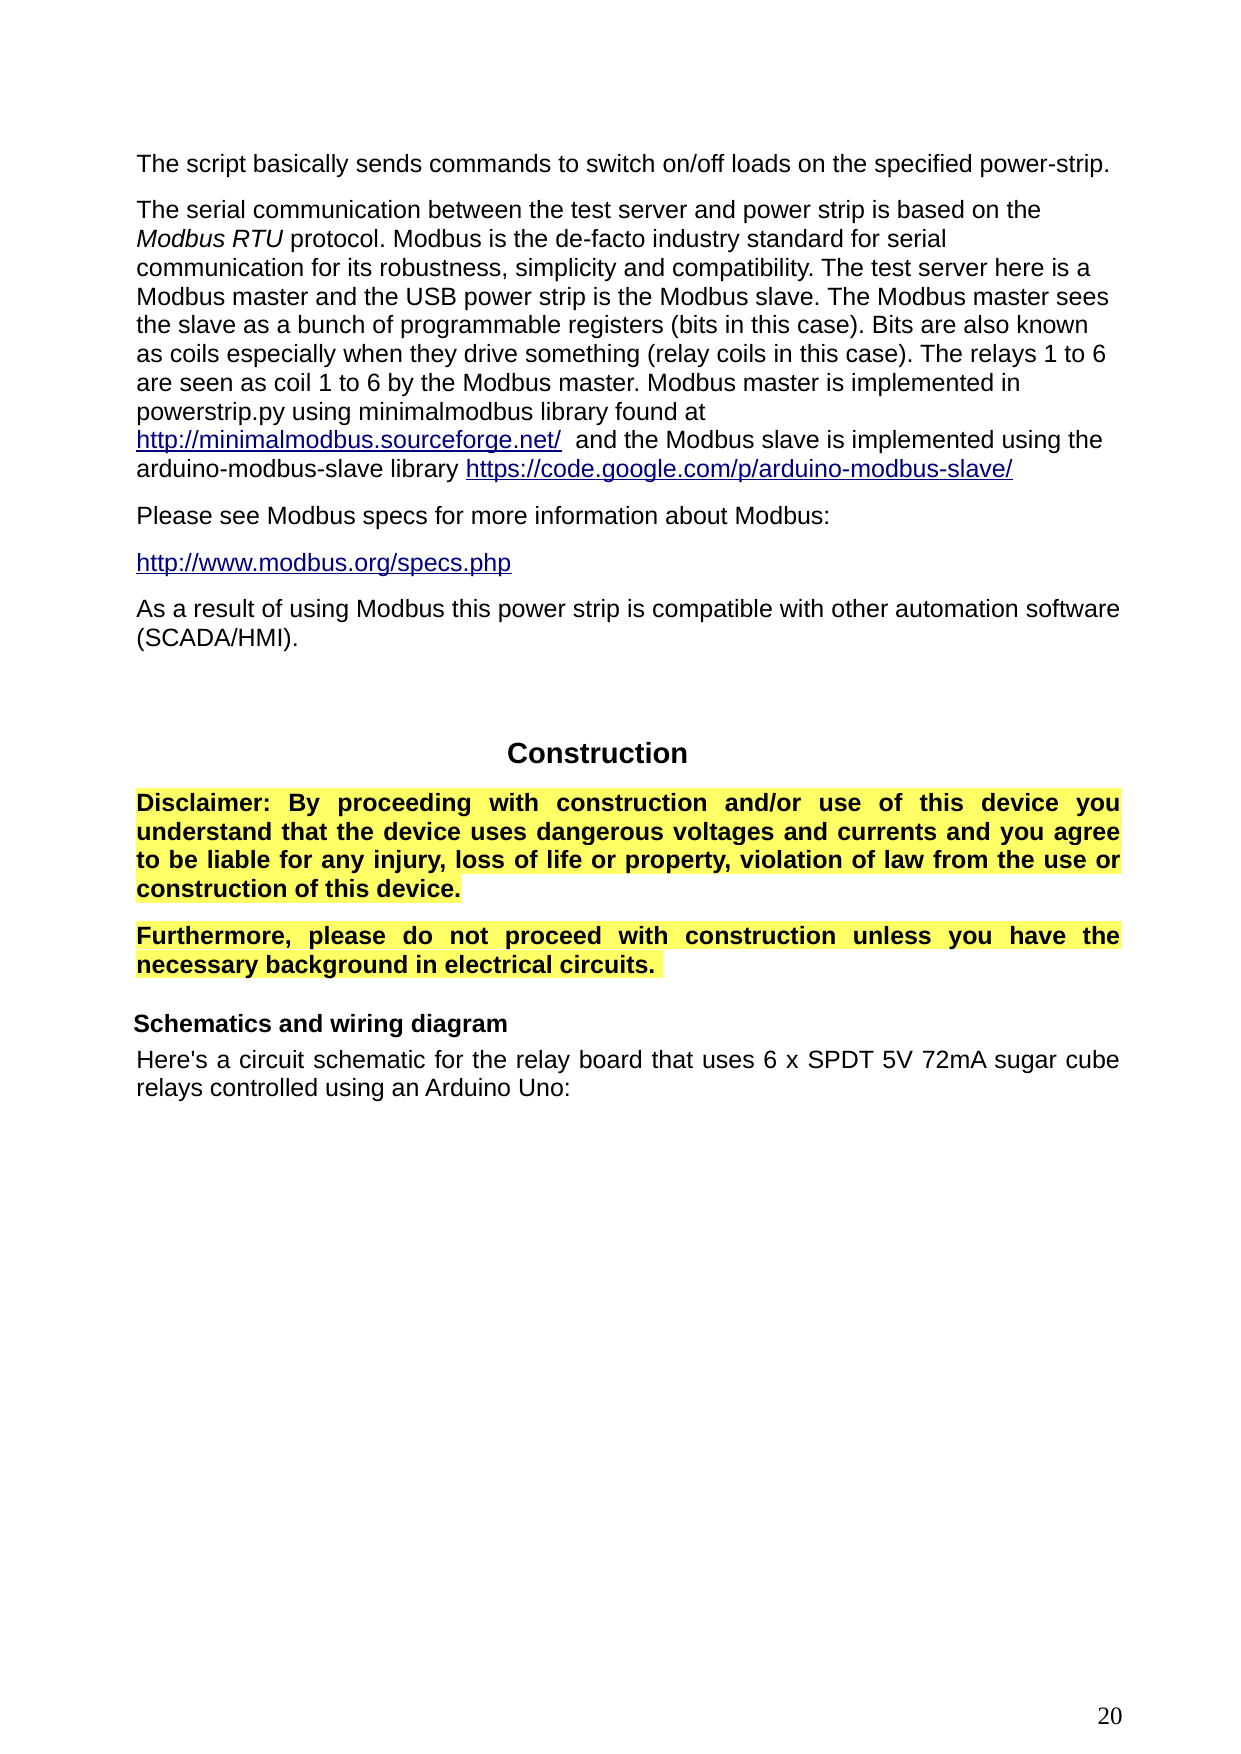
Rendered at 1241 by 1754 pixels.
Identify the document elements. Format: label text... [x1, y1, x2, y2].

text Disclaimer: By proceeding with construction and/or use of this device you understand that the device uses dangerous voltages and currents and you agree to be liable for any injury, loss of life or property, violation of law from the use or construction of this device. [136, 788, 1122, 903]
text Furthermore, please do not proceed with construction unless you have the necessary background in electrical circuits. [136, 921, 1122, 978]
text As a result of using Modbus this power strip is compatible with other automation software (SCADA/HMI). [136, 594, 1122, 652]
text The script basically sends commands to switch on/off loads on the specified power-strip. [136, 149, 1122, 177]
text Please see Modbus specs for more information about Modbus: [136, 501, 1122, 530]
subtitle Schematics and wiring diagram [133, 1009, 1122, 1038]
text Here's a circuit schematic for the relay board that uses 6 x SPDT 5V 72mA sugar cube relays controlled using an Arduino Uno: [136, 1044, 1122, 1102]
subtitle Construction [130, 736, 1065, 770]
text The serial communication between the test server and power strip is based on the Modbus RTU protocol. Modbus is the de-facto industry standard for serial communication for its robustness, simplicity and compatibility. The test server here is a Modbus master and the USB power strip is the Modbus slave. The Modbus master sees the slave as a bunch of programmable registers (bits in this case). Bits are also known as coils especially when they drive something (relay coils in this case). The relays 1 to 6 are seen as coil 1 to 6 by the Modbus master. Modbus master is implemented in powerstrip.py using minimalmodbus library found at http://minimalmodbus.sourceforge.net/ and the Modbus slave is implemented using the arduino-modbus-slave library https://code.google.com/p/arduino-modbus-slave/ [136, 195, 1122, 483]
text http://www.modbus.org/specs.php [136, 548, 1122, 576]
